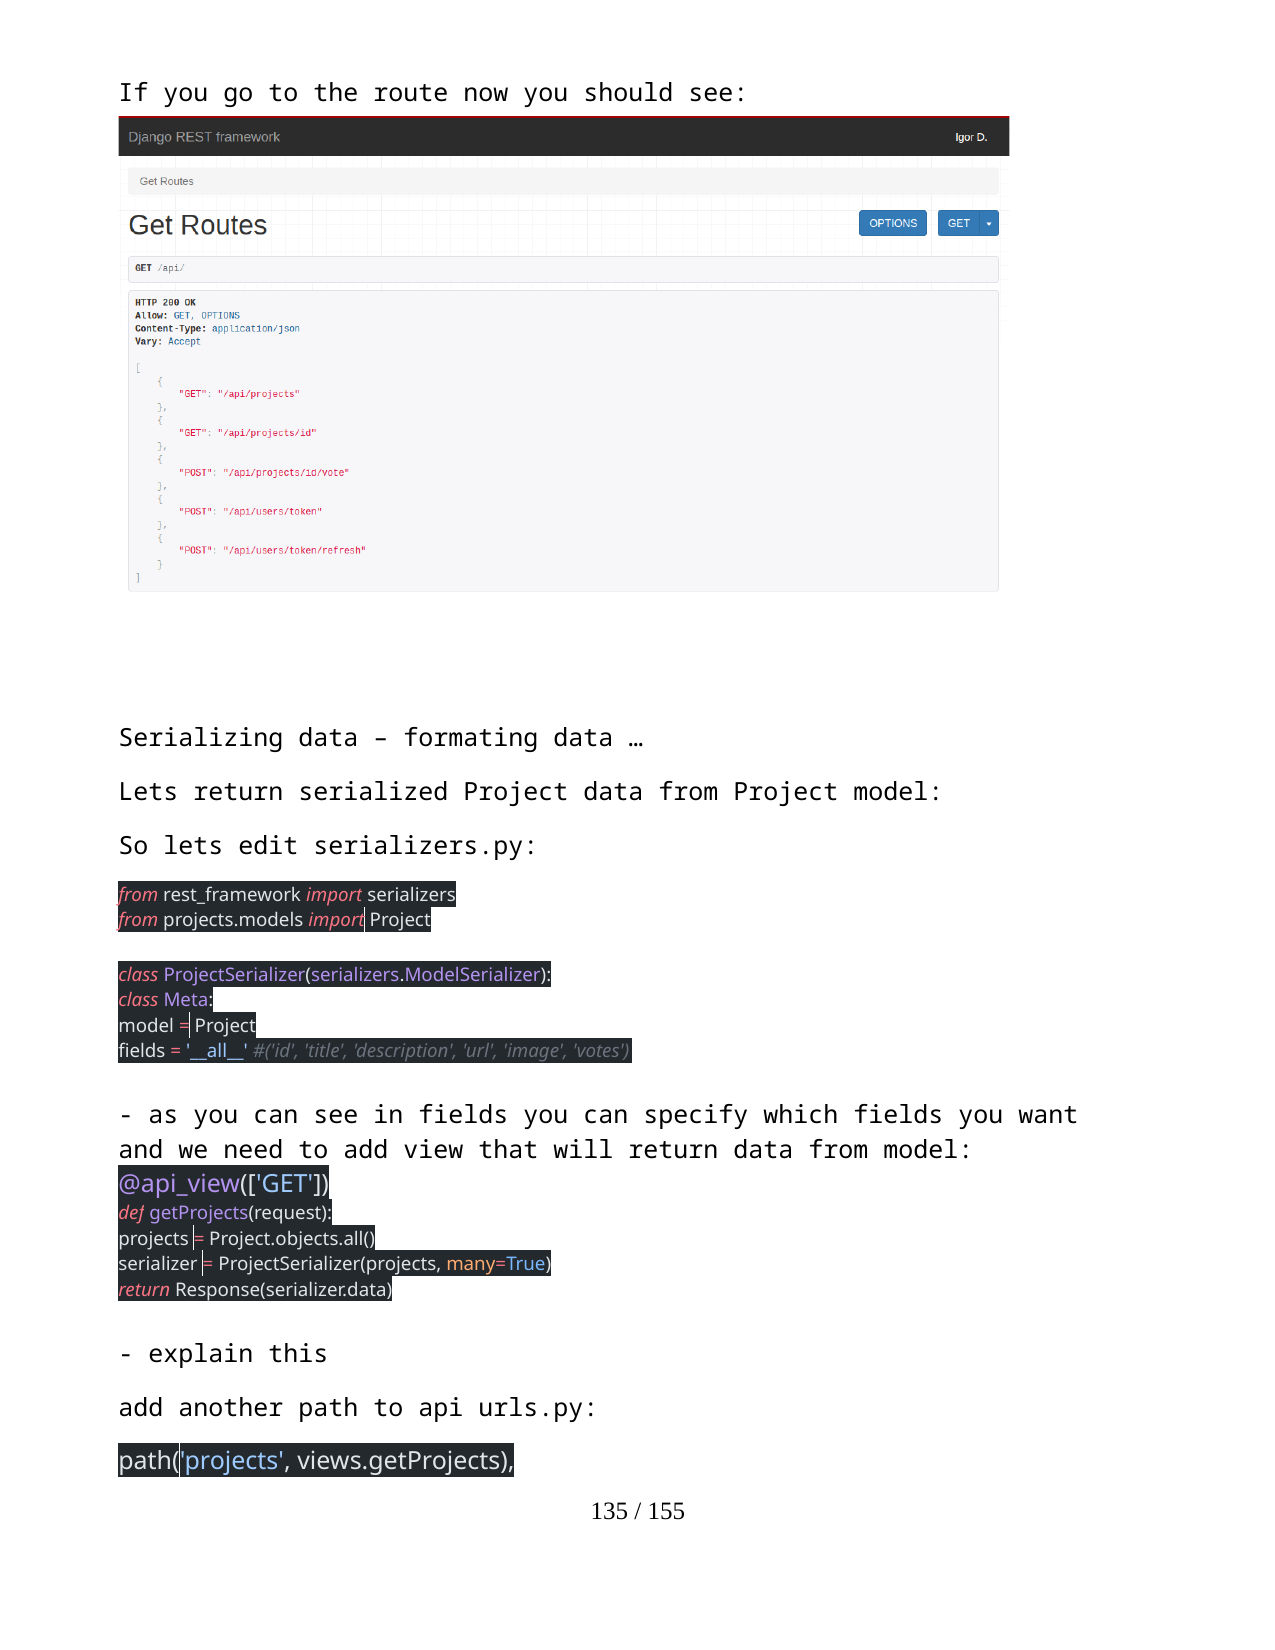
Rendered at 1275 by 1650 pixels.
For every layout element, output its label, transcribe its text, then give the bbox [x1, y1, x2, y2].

text projects = Project.objects.all() [118, 1225, 1157, 1250]
text add another path to api urls.py: [118, 1389, 1157, 1423]
text - explain this [118, 1336, 1157, 1369]
text return Response(serializer.data) [118, 1276, 1157, 1301]
text class Meta: [118, 987, 1157, 1012]
text and we need to add view that will return data from model: [118, 1131, 1157, 1165]
text model = Project [118, 1012, 1157, 1038]
text class ProjectSerializer(serializers.ModelSerializer): [118, 961, 1157, 987]
text @api_view(['GET']) [118, 1165, 1157, 1199]
text So lets edit serializers.py: [118, 827, 1157, 862]
text Serializing data – formating data … [118, 720, 1157, 754]
text from rest_framework import serializers [118, 881, 1157, 907]
text path('projects', views.getProjects), [118, 1443, 1157, 1477]
text - as you can see in fields you can specify which fields you want [118, 1097, 1157, 1131]
text serializer = ProjectSerializer(projects, many=True) [118, 1250, 1157, 1276]
text from projects.models import Project [118, 907, 1157, 932]
text def getProjects(request): [118, 1199, 1157, 1225]
text fields = '__all__' #('id', 'title', 'description', 'url', 'image', 'votes') [118, 1038, 1157, 1063]
text If you go to the route now you should see: [118, 75, 1157, 109]
text Lets return serialized Project data from Project model: [118, 774, 1157, 808]
